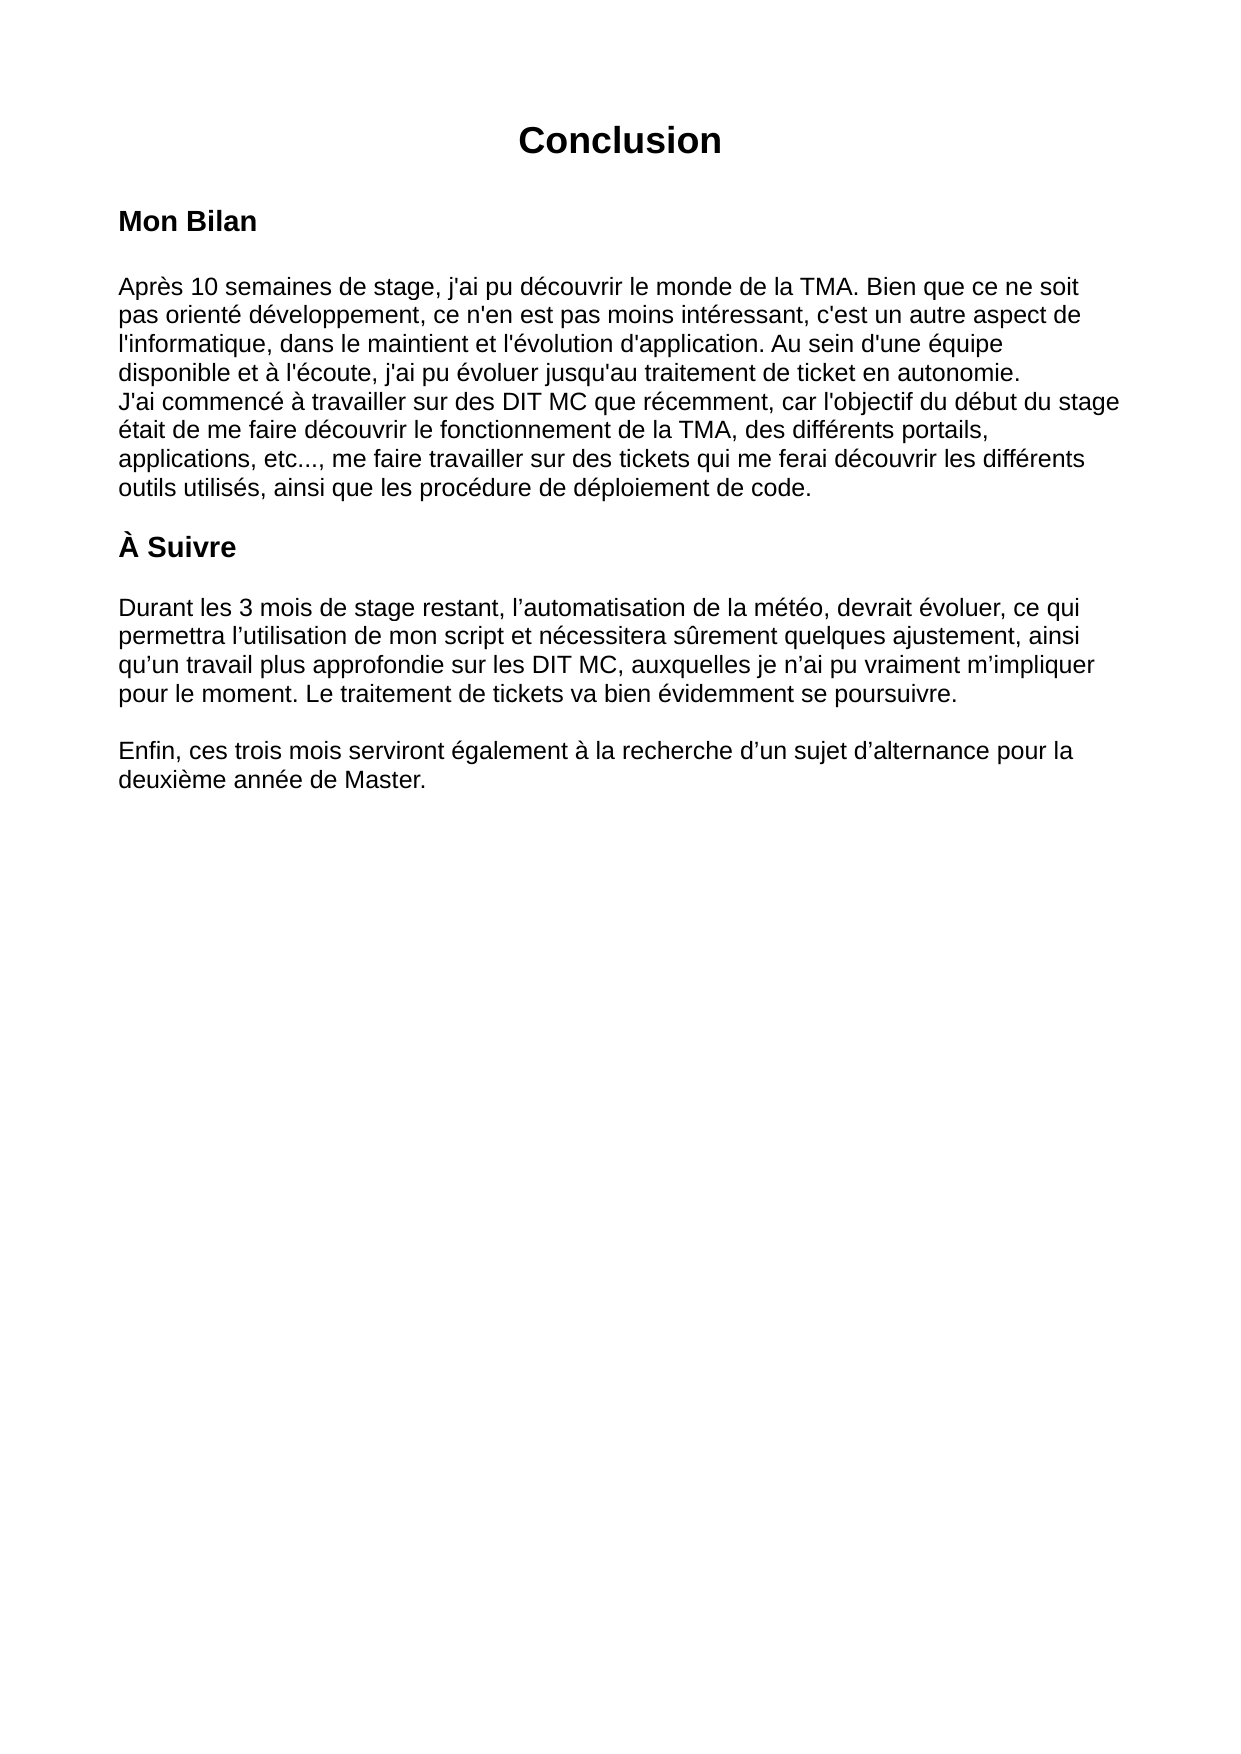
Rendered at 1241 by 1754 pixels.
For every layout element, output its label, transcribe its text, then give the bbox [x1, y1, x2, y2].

subtitle À Suivre [118, 530, 1122, 564]
text Durant les 3 mois de stage restant, l’automatisation de la météo, devrait évoluer, ce qui permettra l’utilisation de mon script et nécessitera sûrement quelques ajustement, ainsi qu’un travail plus approfondie sur les DIT MC, auxquelles je n’ai pu vraiment m’impliquer pour le moment. Le traitement de tickets va bien évidemment se poursuivre. [118, 592, 1122, 707]
text J'ai commencé à travailler sur des DIT MC que récemment, car l'objectif du début du stage était de me faire découvrir le fonctionnement de la TMA, des différents portails, applications, etc..., me faire travailler sur des tickets qui me ferai découvrir les différents outils utilisés, ainsi que les procédure de déploiement de code. [118, 386, 1122, 501]
text Mon Bilan [118, 204, 1122, 238]
text Enfin, ces trois mois serviront également à la recherche d’un sujet d’alternance pour la deuxième année de Master. [118, 736, 1122, 794]
text Conclusion [118, 118, 1122, 161]
text Après 10 semaines de stage, j'ai pu découvrir le monde de la TMA. Bien que ce ne soit pas orienté développement, ce n'en est pas moins intéressant, c'est un autre aspect de l'informatique, dans le maintient et l'évolution d'application. Au sein d'une équipe disponible et à l'écoute, j'ai pu évoluer jusqu'au traitement de ticket en autonomie. [118, 271, 1122, 386]
